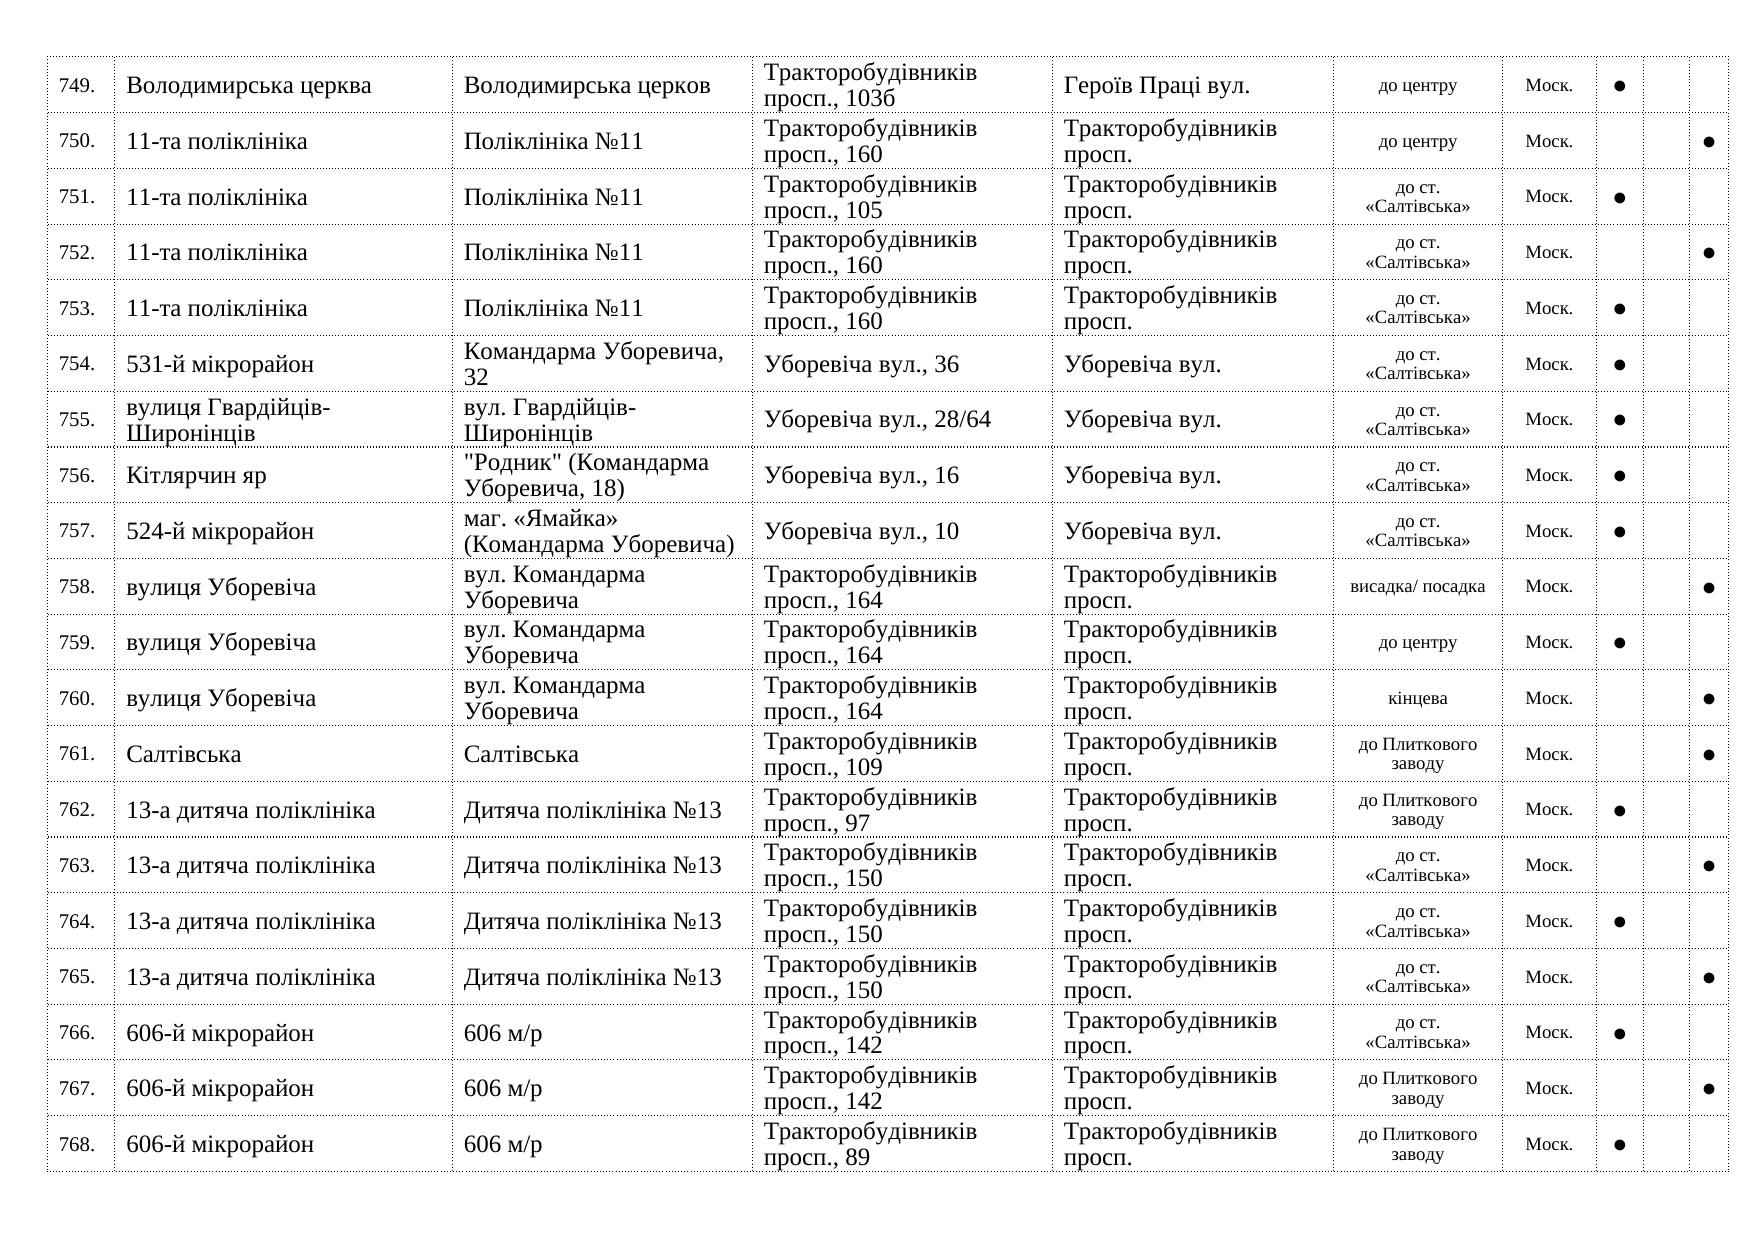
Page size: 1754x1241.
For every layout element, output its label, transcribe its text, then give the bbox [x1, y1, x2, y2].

table_cell вул. Командарма Уборевича [452, 558, 752, 613]
table_cell [47, 614, 115, 669]
table_cell 11-та поліклініка [115, 168, 452, 223]
table_cell ● [1690, 112, 1728, 168]
table_cell Салтівська [115, 725, 452, 781]
table_cell Тракторобудівників просп., 150 [752, 892, 1052, 948]
table_cell висадка/ посадка [1334, 558, 1502, 613]
table_cell Володимирська церков [452, 56, 752, 112]
table_cell ● [1690, 948, 1728, 1004]
table_cell Моск. [1502, 892, 1596, 948]
table_cell ● [1690, 836, 1728, 892]
table_cell до центру [1334, 614, 1502, 669]
table_cell до ст. «Салтівська» [1334, 948, 1502, 1004]
table_cell Дитяча поліклініка №13 [452, 836, 752, 892]
table_cell до Плиткового заводу [1334, 781, 1502, 836]
table_cell Поліклініка №11 [452, 168, 752, 223]
table_cell [1690, 279, 1728, 335]
table_cell [47, 112, 115, 168]
table_cell [1596, 836, 1643, 892]
table_cell [1643, 1115, 1689, 1171]
table_cell Тракторобудівників просп. [1052, 168, 1333, 223]
table_cell [47, 502, 115, 558]
table_cell [1643, 112, 1689, 168]
table_cell Тракторобудівників просп., 105 [752, 168, 1052, 223]
table_cell ● [1596, 335, 1643, 391]
table_cell Уборевіча вул., 28/64 [752, 391, 1052, 446]
table_cell [47, 391, 115, 446]
table_cell Тракторобудівників просп. [1052, 781, 1333, 836]
table_cell до ст. «Салтівська» [1334, 224, 1502, 279]
table_cell до центру [1334, 56, 1502, 112]
table_cell Дитяча поліклініка №13 [452, 781, 752, 836]
table_cell [1690, 391, 1728, 446]
table_cell [1643, 502, 1689, 558]
table_cell [1690, 56, 1728, 112]
table_cell 606 м/р [452, 1115, 752, 1171]
table_cell ● [1596, 168, 1643, 223]
table_cell до Плиткового заводу [1334, 725, 1502, 781]
table_cell 606-й мікрорайон [115, 1004, 452, 1059]
table_cell Тракторобудівників просп., 160 [752, 224, 1052, 279]
table_cell Уборевіча вул. [1052, 502, 1333, 558]
table_cell [1596, 224, 1643, 279]
table_cell до ст. «Салтівська» [1334, 168, 1502, 223]
table_cell 11-та поліклініка [115, 112, 452, 168]
table_cell Тракторобудівників просп. [1052, 892, 1333, 948]
table_cell ● [1596, 502, 1643, 558]
table_cell [1690, 168, 1728, 223]
table_cell до ст. «Салтівська» [1334, 446, 1502, 502]
table_cell Тракторобудівників просп., 103б [752, 56, 1052, 112]
table_cell Моск. [1502, 781, 1596, 836]
table_cell ● [1596, 446, 1643, 502]
table_cell ● [1690, 725, 1728, 781]
table_cell вулиця Уборевіча [115, 614, 452, 669]
table_cell [1596, 112, 1643, 168]
table_cell вулиця Гвардійців-Широнінців [115, 391, 452, 446]
table_cell Моск. [1502, 836, 1596, 892]
table_cell Тракторобудівників просп. [1052, 1059, 1333, 1115]
table_cell [1690, 335, 1728, 391]
table_cell ● [1596, 614, 1643, 669]
table_cell Моск. [1502, 56, 1596, 112]
table_cell [1643, 224, 1689, 279]
table_cell Тракторобудівників просп., 150 [752, 948, 1052, 1004]
table_cell [1643, 725, 1689, 781]
table_cell Тракторобудівників просп., 150 [752, 836, 1052, 892]
table_cell до ст. «Салтівська» [1334, 391, 1502, 446]
table_cell [1596, 558, 1643, 613]
table_cell Тракторобудівників просп. [1052, 725, 1333, 781]
table_cell 13-а дитяча поліклініка [115, 781, 452, 836]
table_cell [1690, 892, 1728, 948]
table_cell Моск. [1502, 1004, 1596, 1059]
table_cell ● [1596, 892, 1643, 948]
table_cell [1643, 836, 1689, 892]
table_cell [1643, 948, 1689, 1004]
table_cell Тракторобудівників просп., 164 [752, 614, 1052, 669]
table_cell [1643, 391, 1689, 446]
table_cell Моск. [1502, 168, 1596, 223]
table_cell 11-та поліклініка [115, 279, 452, 335]
table_cell Тракторобудівників просп. [1052, 1004, 1333, 1059]
table_cell Тракторобудівників просп. [1052, 836, 1333, 892]
table_cell 606 м/р [452, 1004, 752, 1059]
table_cell [47, 56, 115, 112]
table_cell Тракторобудівників просп., 89 [752, 1115, 1052, 1171]
table_cell Тракторобудівників просп. [1052, 1115, 1333, 1171]
table_cell Тракторобудівників просп., 164 [752, 669, 1052, 725]
table_cell Моск. [1502, 1115, 1596, 1171]
table_cell [47, 224, 115, 279]
table_cell Уборевіча вул., 36 [752, 335, 1052, 391]
table_cell Тракторобудівників просп., 142 [752, 1059, 1052, 1115]
table_cell Володимирська церква [115, 56, 452, 112]
table_cell 524-й мікрорайон [115, 502, 452, 558]
table_cell Тракторобудівників просп., 160 [752, 112, 1052, 168]
table_cell [47, 1059, 115, 1115]
table_cell [47, 335, 115, 391]
table_cell Тракторобудівників просп. [1052, 669, 1333, 725]
table_cell до ст. «Салтівська» [1334, 279, 1502, 335]
table_cell [1690, 1004, 1728, 1059]
table_cell Тракторобудівників просп., 97 [752, 781, 1052, 836]
table_cell до ст. «Салтівська» [1334, 1004, 1502, 1059]
table_cell вул. Гвардійців-Широнінців [452, 391, 752, 446]
table_cell Тракторобудівників просп. [1052, 558, 1333, 613]
table_cell [47, 1004, 115, 1059]
table_cell ● [1596, 1115, 1643, 1171]
table_cell [1690, 502, 1728, 558]
table_cell Уборевіча вул., 16 [752, 446, 1052, 502]
table_cell Тракторобудівників просп. [1052, 614, 1333, 669]
table_cell Тракторобудівників просп., 142 [752, 1004, 1052, 1059]
table_cell Моск. [1502, 112, 1596, 168]
table_cell Моск. [1502, 669, 1596, 725]
table_cell Моск. [1502, 224, 1596, 279]
table_cell Дитяча поліклініка №13 [452, 948, 752, 1004]
table_cell Поліклініка №11 [452, 279, 752, 335]
table_cell 13-а дитяча поліклініка [115, 836, 452, 892]
table_cell до ст. «Салтівська» [1334, 892, 1502, 948]
table_cell Тракторобудівників просп., 109 [752, 725, 1052, 781]
table_cell [47, 836, 115, 892]
table_cell [1643, 558, 1689, 613]
table_cell Моск. [1502, 725, 1596, 781]
table_cell [47, 948, 115, 1004]
table_cell Моск. [1502, 446, 1596, 502]
table_cell Моск. [1502, 558, 1596, 613]
table_cell до ст. «Салтівська» [1334, 836, 1502, 892]
table_cell Поліклініка №11 [452, 224, 752, 279]
table_cell [1596, 1059, 1643, 1115]
table_cell ● [1596, 1004, 1643, 1059]
table_cell ● [1596, 279, 1643, 335]
table_cell ● [1690, 1059, 1728, 1115]
table_cell Тракторобудівників просп. [1052, 279, 1333, 335]
table_cell [47, 892, 115, 948]
table_cell [1643, 614, 1689, 669]
table_cell [1690, 1115, 1728, 1171]
table_cell [1596, 948, 1643, 1004]
table_cell ● [1690, 224, 1728, 279]
table_cell [1643, 446, 1689, 502]
table_cell [47, 781, 115, 836]
table_cell маг. «Ямайка» (Командарма Уборевича) [452, 502, 752, 558]
table_cell Моск. [1502, 614, 1596, 669]
table_cell [1596, 725, 1643, 781]
table_cell [1596, 669, 1643, 725]
table_cell до ст. «Салтівська» [1334, 502, 1502, 558]
table_cell [47, 1115, 115, 1171]
table_cell [47, 558, 115, 613]
table_cell ● [1596, 391, 1643, 446]
table_cell Тракторобудівників просп. [1052, 112, 1333, 168]
table_cell Тракторобудівників просп., 160 [752, 279, 1052, 335]
table_cell Моск. [1502, 391, 1596, 446]
table_cell ● [1690, 558, 1728, 613]
table_cell вул. Командарма Уборевича [452, 614, 752, 669]
table_cell Кітлярчин яр [115, 446, 452, 502]
table_cell вул. Командарма Уборевича [452, 669, 752, 725]
table_cell [1643, 168, 1689, 223]
table_cell Уборевіча вул., 10 [752, 502, 1052, 558]
table_cell вулиця Уборевіча [115, 558, 452, 613]
table_cell до Плиткового заводу [1334, 1059, 1502, 1115]
table_cell [47, 446, 115, 502]
table_cell [47, 168, 115, 223]
table_cell [1643, 335, 1689, 391]
table_cell Поліклініка №11 [452, 112, 752, 168]
table_cell Тракторобудівників просп. [1052, 224, 1333, 279]
table_cell 606 м/р [452, 1059, 752, 1115]
table_cell Тракторобудівників просп. [1052, 948, 1333, 1004]
table_cell Моск. [1502, 502, 1596, 558]
table_cell до Плиткового заводу [1334, 1115, 1502, 1171]
table_cell [47, 669, 115, 725]
table_cell до ст. «Салтівська» [1334, 335, 1502, 391]
table_cell Салтівська [452, 725, 752, 781]
table_cell Уборевіча вул. [1052, 335, 1333, 391]
table_cell [47, 279, 115, 335]
table_cell Моск. [1502, 279, 1596, 335]
table_cell [1643, 279, 1689, 335]
table_cell [1690, 614, 1728, 669]
table_cell Уборевіча вул. [1052, 391, 1333, 446]
table_cell Героїв Праці вул. [1052, 56, 1333, 112]
table_cell [1643, 892, 1689, 948]
table_cell 606-й мікрорайон [115, 1059, 452, 1115]
table_cell [47, 725, 115, 781]
table_cell [1643, 781, 1689, 836]
table_cell Моск. [1502, 1059, 1596, 1115]
table_cell кінцева [1334, 669, 1502, 725]
table_cell Командарма Уборевича, 32 [452, 335, 752, 391]
table_cell ● [1596, 781, 1643, 836]
table_cell 13-а дитяча поліклініка [115, 948, 452, 1004]
table_cell ● [1596, 56, 1643, 112]
table_cell 606-й мікрорайон [115, 1115, 452, 1171]
table_cell Уборевіча вул. [1052, 446, 1333, 502]
table_cell Дитяча поліклініка №13 [452, 892, 752, 948]
table_cell [1690, 781, 1728, 836]
table_cell Тракторобудівників просп., 164 [752, 558, 1052, 613]
table_cell [1643, 1059, 1689, 1115]
table_cell до центру [1334, 112, 1502, 168]
table_cell [1643, 1004, 1689, 1059]
table_cell "Родник" (Командарма Уборевича, 18) [452, 446, 752, 502]
table_cell Моск. [1502, 948, 1596, 1004]
table_cell вулиця Уборевіча [115, 669, 452, 725]
table_cell Моск. [1502, 335, 1596, 391]
table_cell [1643, 56, 1689, 112]
table_cell 11-та поліклініка [115, 224, 452, 279]
table_cell [1690, 446, 1728, 502]
table_cell 13-а дитяча поліклініка [115, 892, 452, 948]
table_cell 531-й мікрорайон [115, 335, 452, 391]
table_cell [1643, 669, 1689, 725]
table_cell ● [1690, 669, 1728, 725]
